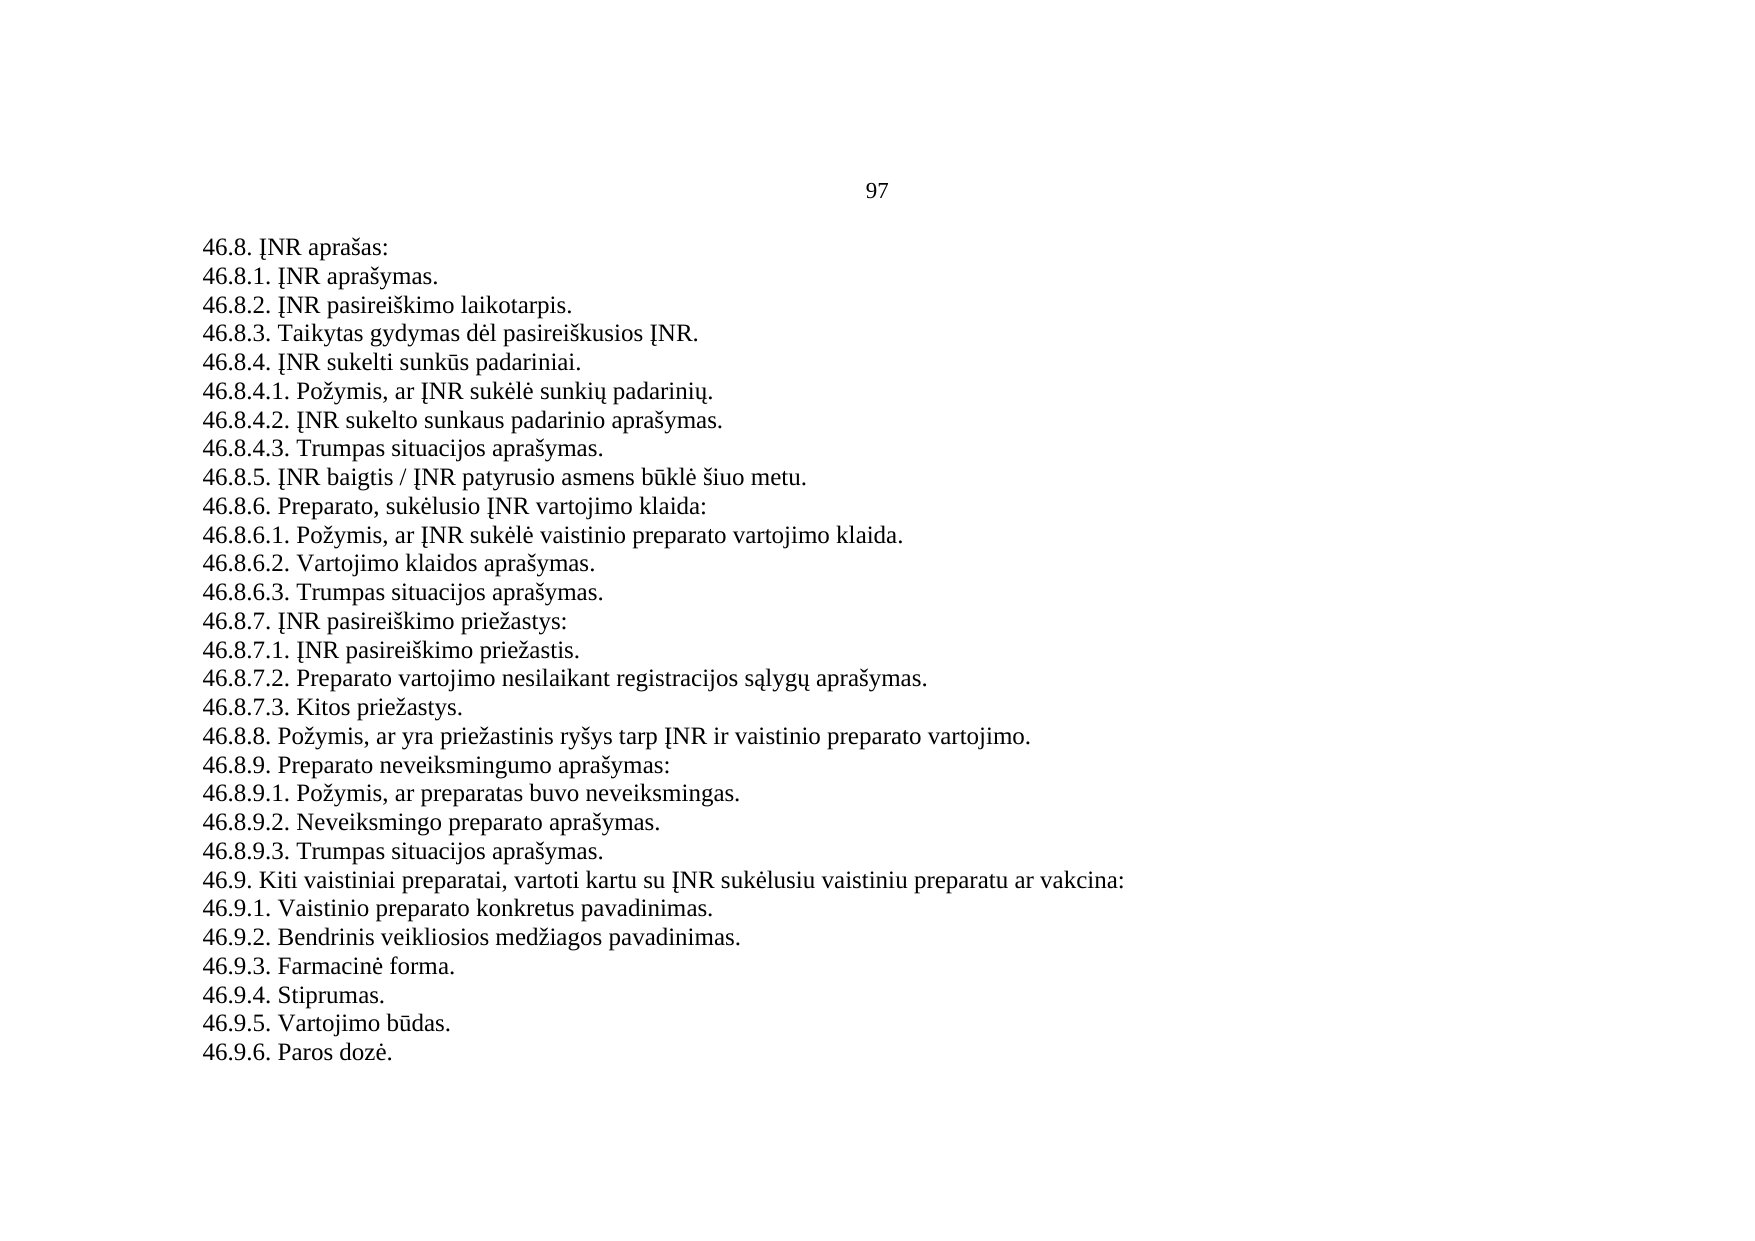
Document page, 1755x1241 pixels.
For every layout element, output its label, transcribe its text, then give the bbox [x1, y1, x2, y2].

text 46.8.7.1. ĮNR pasireiškimo priežastis. [118, 635, 1636, 663]
text 46.8.6.2. Vartojimo klaidos aprašymas. [118, 548, 1636, 577]
text 46.8.7.3. Kitos priežastys. [118, 692, 1636, 721]
text 46.8.9. Preparato neveiksmingumo aprašymas: [118, 750, 1636, 778]
text 46.8.7.2. Preparato vartojimo nesilaikant registracijos sąlygų aprašymas. [118, 663, 1636, 692]
text 46.9.4. Stiprumas. [118, 980, 1636, 1008]
text 46.9.1. Vaistinio preparato konkretus pavadinimas. [118, 893, 1636, 922]
text 46.9.5. Vartojimo būdas. [118, 1008, 1636, 1037]
text 46.8.1. ĮNR aprašymas. [118, 261, 1636, 290]
text 46.9.6. Paros dozė. [118, 1037, 1636, 1066]
text 46.8.2. ĮNR pasireiškimo laikotarpis. [118, 290, 1636, 318]
text 46.8.4.2. ĮNR sukelto sunkaus padarinio aprašymas. [118, 405, 1636, 433]
text 46.8.4.1. Požymis, ar ĮNR sukėlė sunkių padarinių. [118, 376, 1636, 405]
text 46.8.7. ĮNR pasireiškimo priežastys: [118, 606, 1636, 635]
text 46.8.9.1. Požymis, ar preparatas buvo neveiksmingas. [118, 778, 1636, 807]
text 46.8.4.3. Trumpas situacijos aprašymas. [118, 433, 1636, 462]
text 46.8.6. Preparato, sukėlusio ĮNR vartojimo klaida: [118, 491, 1636, 520]
text 46.9.3. Farmacinė forma. [118, 951, 1636, 980]
text 46.8.8. Požymis, ar yra priežastinis ryšys tarp ĮNR ir vaistinio preparato vartojimo. [118, 721, 1636, 750]
text 46.9. Kiti vaistiniai preparatai, vartoti kartu su ĮNR sukėlusiu vaistiniu preparatu ar vakcina: [118, 865, 1636, 893]
text 46.8.4. ĮNR sukelti sunkūs padariniai. [118, 347, 1636, 376]
text 46.8.9.3. Trumpas situacijos aprašymas. [118, 836, 1636, 865]
text 46.8. ĮNR aprašas: [118, 232, 1636, 261]
text 46.8.5. ĮNR baigtis / ĮNR patyrusio asmens būklė šiuo metu. [118, 462, 1636, 491]
text 46.8.6.1. Požymis, ar ĮNR sukėlė vaistinio preparato vartojimo klaida. [118, 520, 1636, 548]
text 46.8.9.2. Neveiksmingo preparato aprašymas. [118, 807, 1636, 836]
text 46.9.2. Bendrinis veikliosios medžiagos pavadinimas. [118, 922, 1636, 951]
text 46.8.3. Taikytas gydymas dėl pasireiškusios ĮNR. [118, 318, 1636, 347]
text 46.8.6.3. Trumpas situacijos aprašymas. [118, 577, 1636, 606]
